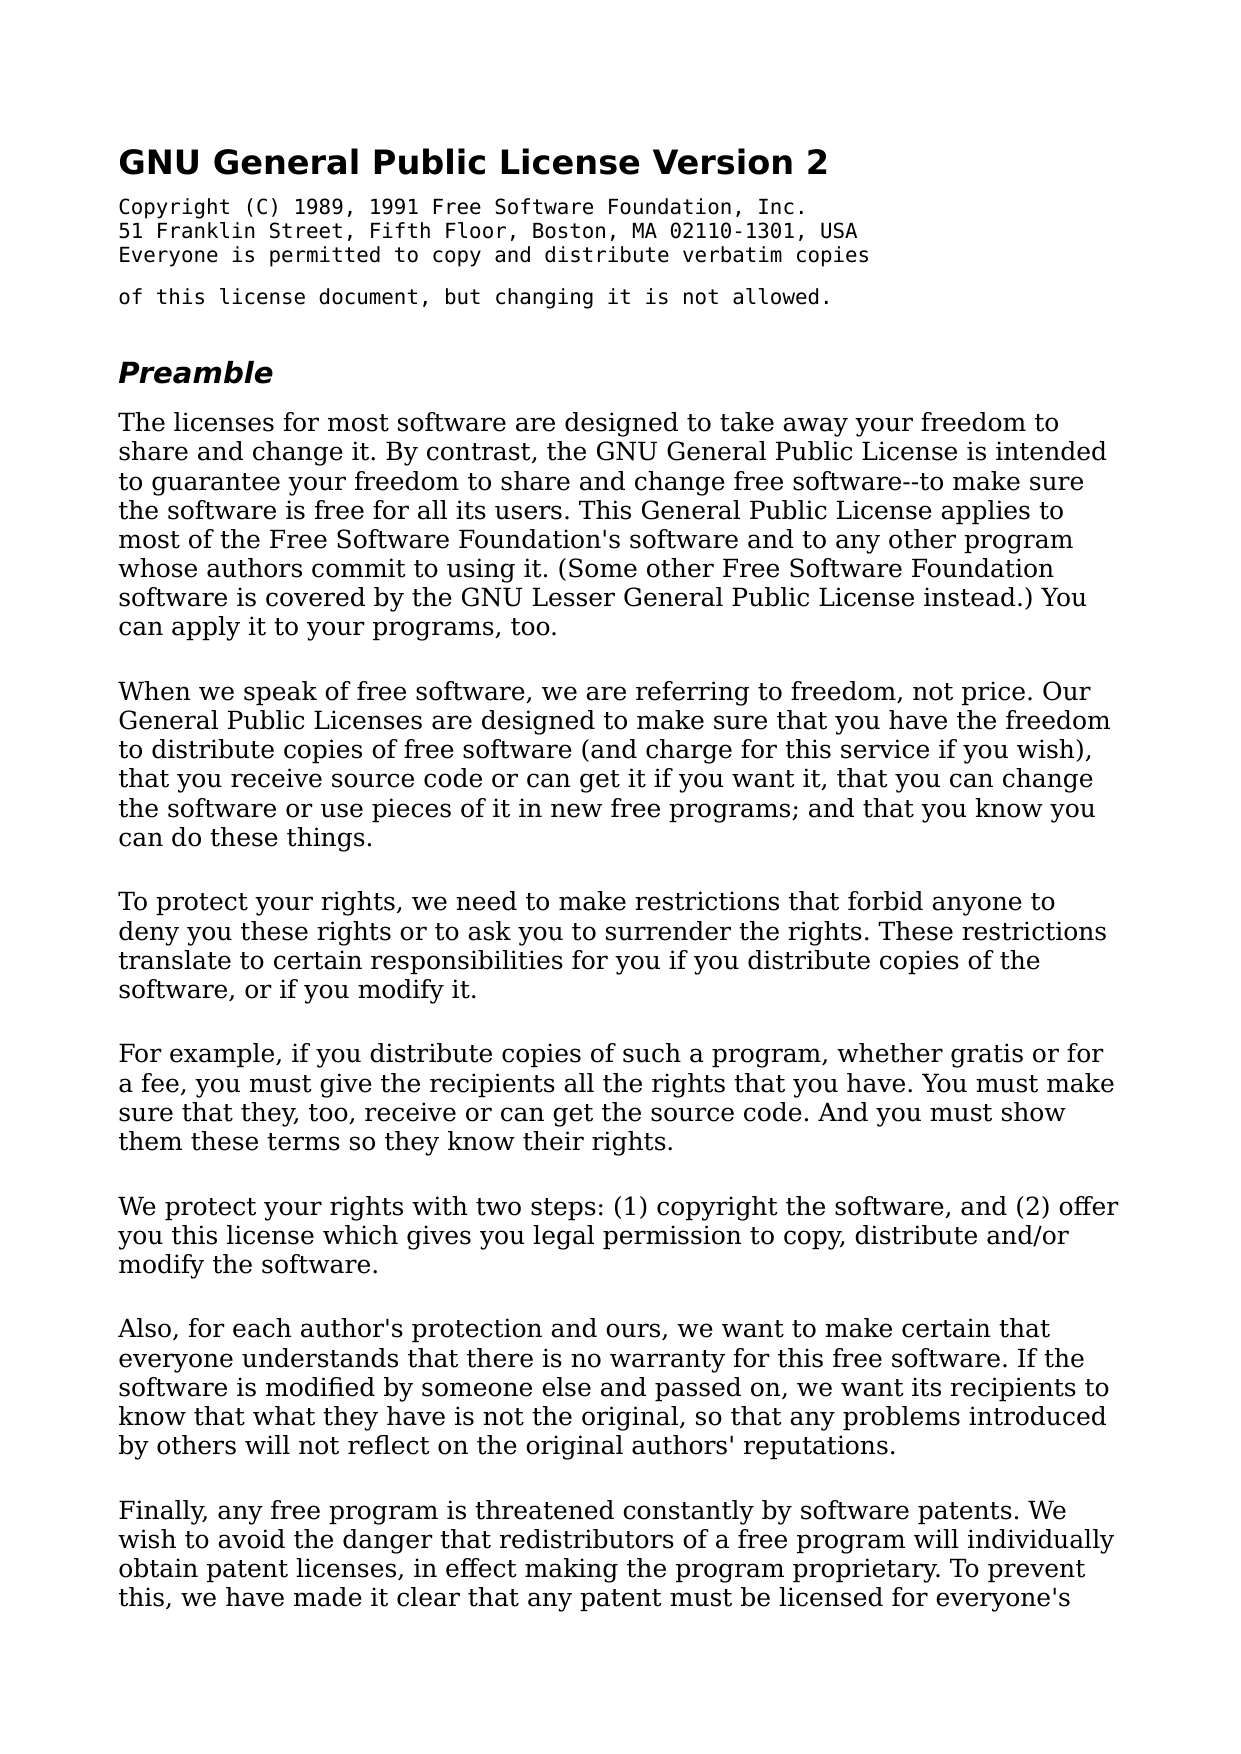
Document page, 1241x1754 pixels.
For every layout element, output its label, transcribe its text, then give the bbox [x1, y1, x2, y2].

subtitle Preamble [118, 357, 1122, 391]
text Copyright (C) 1989, 1991 Free Software Foundation, Inc. [118, 195, 1122, 219]
text When we speak of free software, we are referring to freedom, not price. Our General Public Licenses are designed to make sure that you have the freedom to distribute copies of free software (and charge for this service if you wish), that you receive source code or can get it if you want it, that you can change the software or use pieces of it in new free programs; and that you know you can do these things. [118, 677, 1122, 852]
text Everyone is permitted to copy and distribute verbatim copies [118, 243, 1122, 267]
text To protect your rights, we need to make restrictions that forbid anyone to deny you these rights or to ask you to surrender the rights. These restrictions translate to certain responsibilities for you if you distribute copies of the software, or if you modify it. [118, 887, 1122, 1004]
text Finally, any free program is threatened constantly by software patents. We wish to avoid the danger that redistributors of a free program will individually obtain patent licenses, in effect making the program proprietary. To prevent this, we have made it clear that any patent must be licensed for everyone's [118, 1496, 1122, 1612]
text Also, for each author's protection and ours, we want to make certain that everyone understands that there is no warranty for this free software. If the software is modified by someone else and passed on, we want its recipients to know that what they have is not the original, so that any problems introduced by others will not reflect on the original authors' reputations. [118, 1314, 1122, 1460]
text For example, if you distribute copies of such a program, whether gratis or for a fee, you must give the recipients all the rights that you have. You must make sure that they, too, receive or can get the source code. And you must show them these terms so they know their rights. [118, 1039, 1122, 1156]
text 51 Franklin Street, Fifth Floor, Boston, MA 02110-1301, USA [118, 219, 1122, 243]
subtitle GNU General Public License Version 2 [118, 143, 1122, 182]
text The licenses for most software are designed to take away your freedom to share and change it. By contrast, the GNU General Public License is intended to guarantee your freedom to share and change free software--to make sure the software is free for all its users. This General Public License applies to most of the Free Software Foundation's software and to any other program whose authors commit to using it. (Some other Free Software Foundation software is covered by the GNU Lesser General Public License instead.) You can apply it to your programs, too. [118, 408, 1122, 642]
text We protect your rights with two steps: (1) copyright the software, and (2) offer you this license which gives you legal permission to copy, distribute and/or modify the software. [118, 1192, 1122, 1279]
text of this license document, but changing it is not allowed. [118, 285, 1122, 309]
